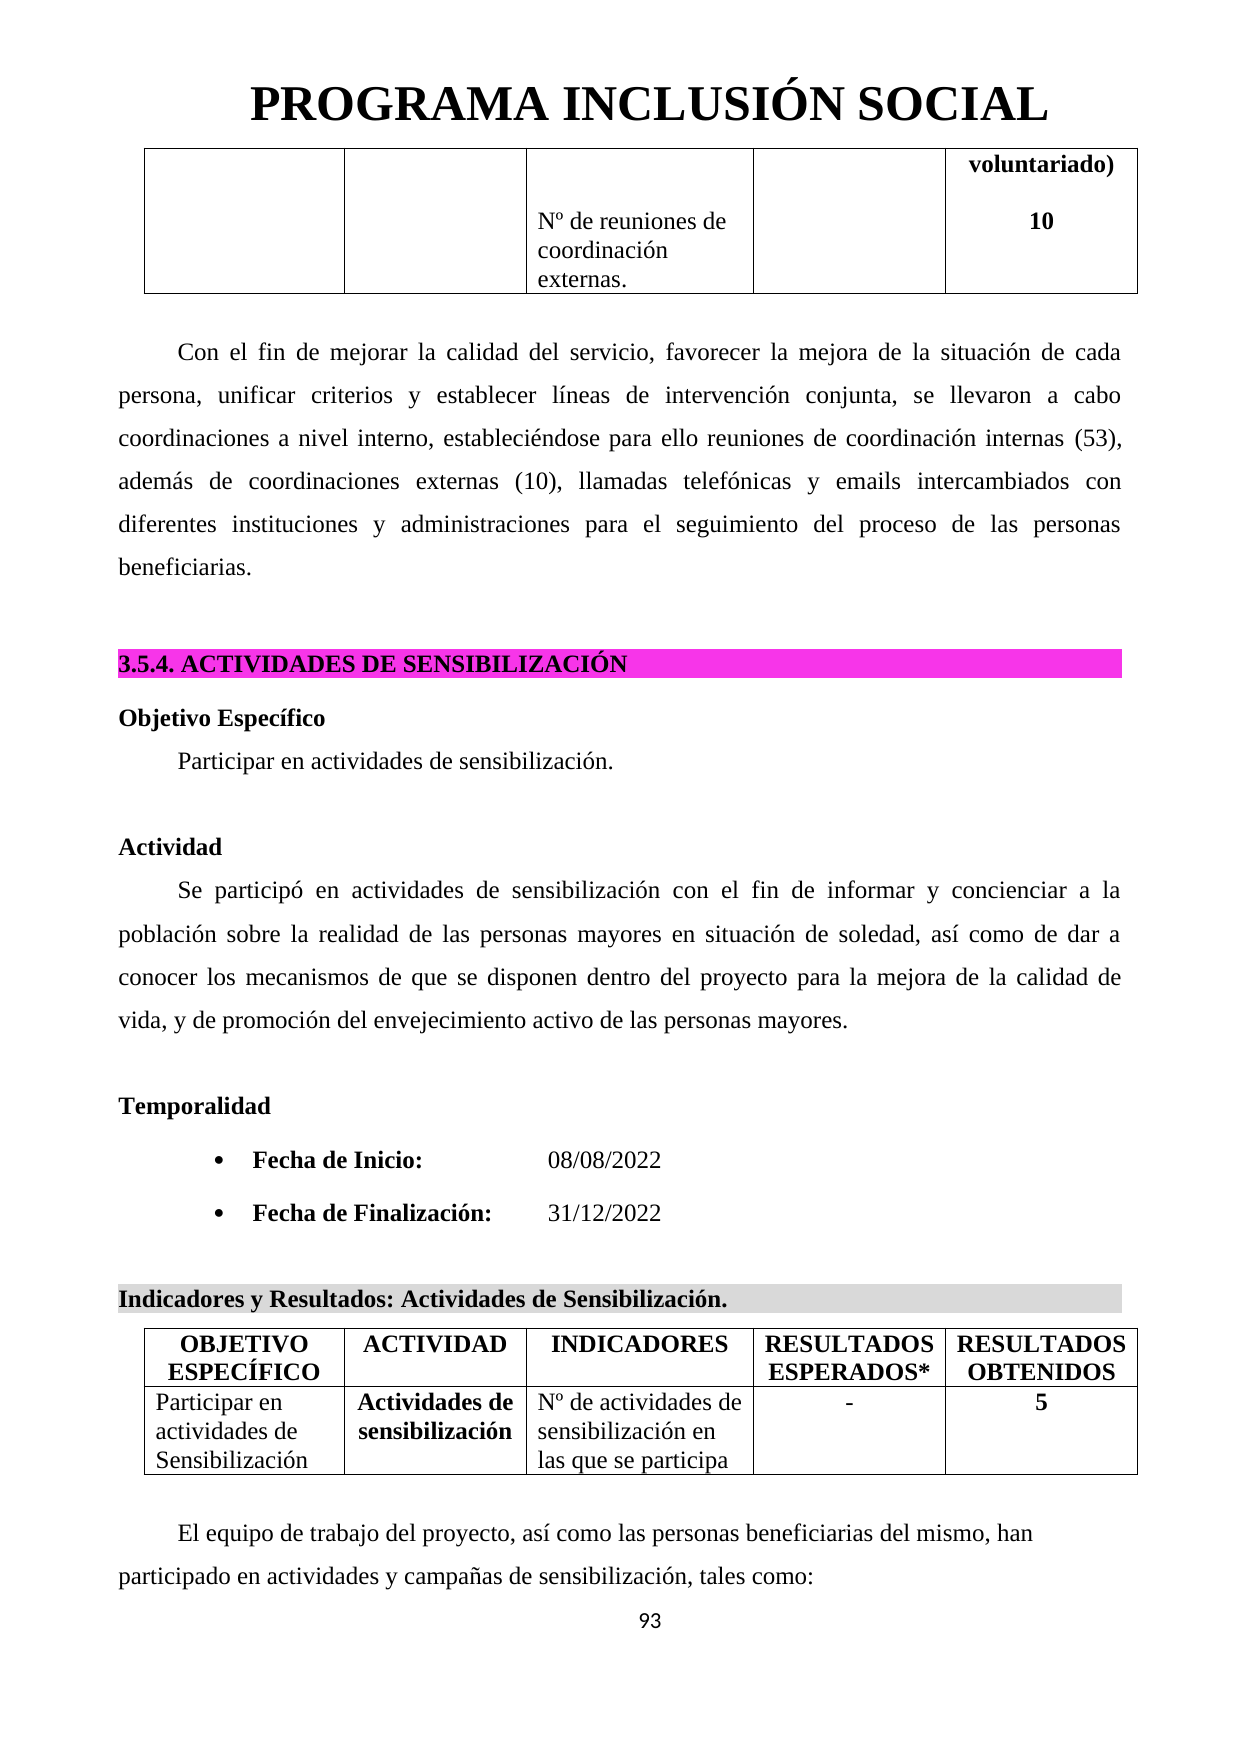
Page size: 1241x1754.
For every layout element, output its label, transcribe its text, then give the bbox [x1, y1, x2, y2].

table_cell 5 [946, 1387, 1137, 1473]
table_cell Nº de actividades de sensibilización en las que se participa [527, 1387, 753, 1473]
table_header OBJETIVO ESPECÍFICO [145, 1329, 344, 1386]
text 3.5.4. ACTIVIDADES DE SENSIBILIZACIÓN [118, 649, 1122, 678]
text Con el fin de mejorar la calidad del servicio, favorecer la mejora de la situación de cada persona, unificar criterios y establecer líneas de intervención conjunta, se llevaron a cabo coordinaciones a nivel interno, estableciéndose para ello reuniones de coordinación internas (53), además de coordinaciones externas (10), llamadas telefónicas y emails intercambiados con diferentes instituciones y administraciones para el seguimiento del proceso de las personas beneficiarias. [118, 337, 1122, 581]
table_header ACTIVIDAD [345, 1329, 526, 1386]
text Objetivo Específico [118, 703, 1122, 732]
table_cell [145, 149, 344, 292]
text Indicadores y Resultados: Actividades de Sensibilización. [118, 1284, 1122, 1313]
table_cell voluntariado) 10 [946, 149, 1137, 292]
table_header RESULTADOS OBTENIDOS [946, 1329, 1137, 1386]
text Se participó en actividades de sensibilización con el fin de informar y concienciar a la población sobre la realidad de las personas mayores en situación de soledad, así como de dar a conocer los mecanismos de que se disponen dentro del proyecto para la mejora de la calidad de vida, y de promoción del envejecimiento activo de las personas mayores. [118, 876, 1122, 1034]
table_header RESULTADOS ESPERADOS* [754, 1329, 945, 1386]
table_header INDICADORES [527, 1329, 753, 1386]
table_cell - [754, 149, 945, 292]
table_cell - [754, 1387, 945, 1473]
text Participar en actividades de sensibilización. [118, 746, 1122, 775]
text Temporalidad [118, 1091, 1122, 1120]
text El equipo de trabajo del proyecto, así como las personas beneficiarias del mismo, han participado en actividades y campañas de sensibilización, tales como: [118, 1518, 1122, 1577]
table_cell Actividades de sensibilización [345, 1387, 526, 1473]
table_cell [345, 149, 526, 292]
table_cell Nº de reuniones de coordinación externas. [527, 149, 753, 292]
text Actividad [118, 832, 1122, 861]
list Fecha de Finalización: 31/12/2022 [215, 1198, 1122, 1227]
table_cell Participar en actividades de Sensibilización [145, 1387, 344, 1473]
list Fecha de Inicio: 08/08/2022 [215, 1145, 1122, 1173]
